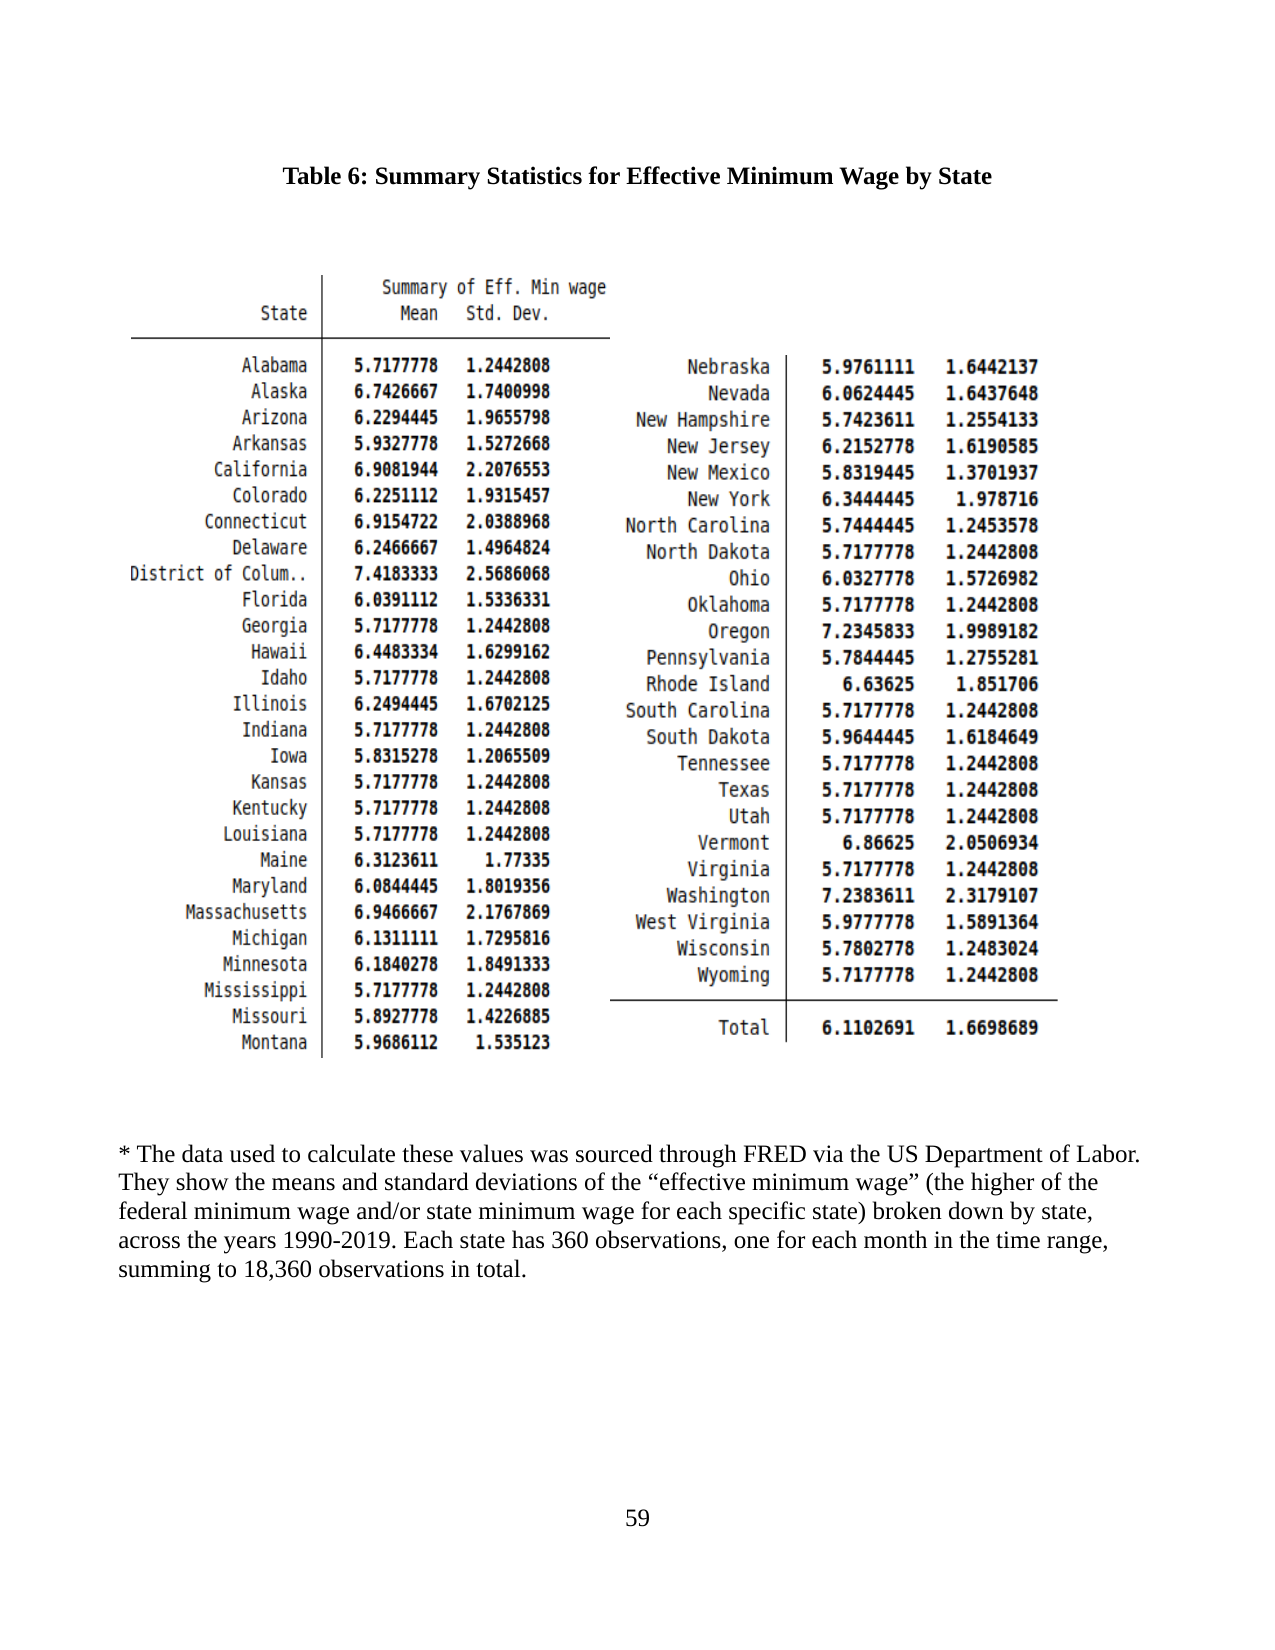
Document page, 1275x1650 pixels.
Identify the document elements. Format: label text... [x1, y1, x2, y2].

text Table 6: Summary Statistics for Effective Minimum Wage by State [118, 161, 1157, 190]
picture [131, 275, 1058, 1058]
text * The data used to calculate these values was sourced through FRED via the US Department of Labor. They show the means and standard deviations of the “effective minimum wage” (the higher of the federal minimum wage and/or state minimum wage for each specific state) broken down by state, across the years 1990-2019. Each state has 360 observations, one for each month in the time range, summing to 18,360 observations in total. [118, 1139, 1157, 1282]
